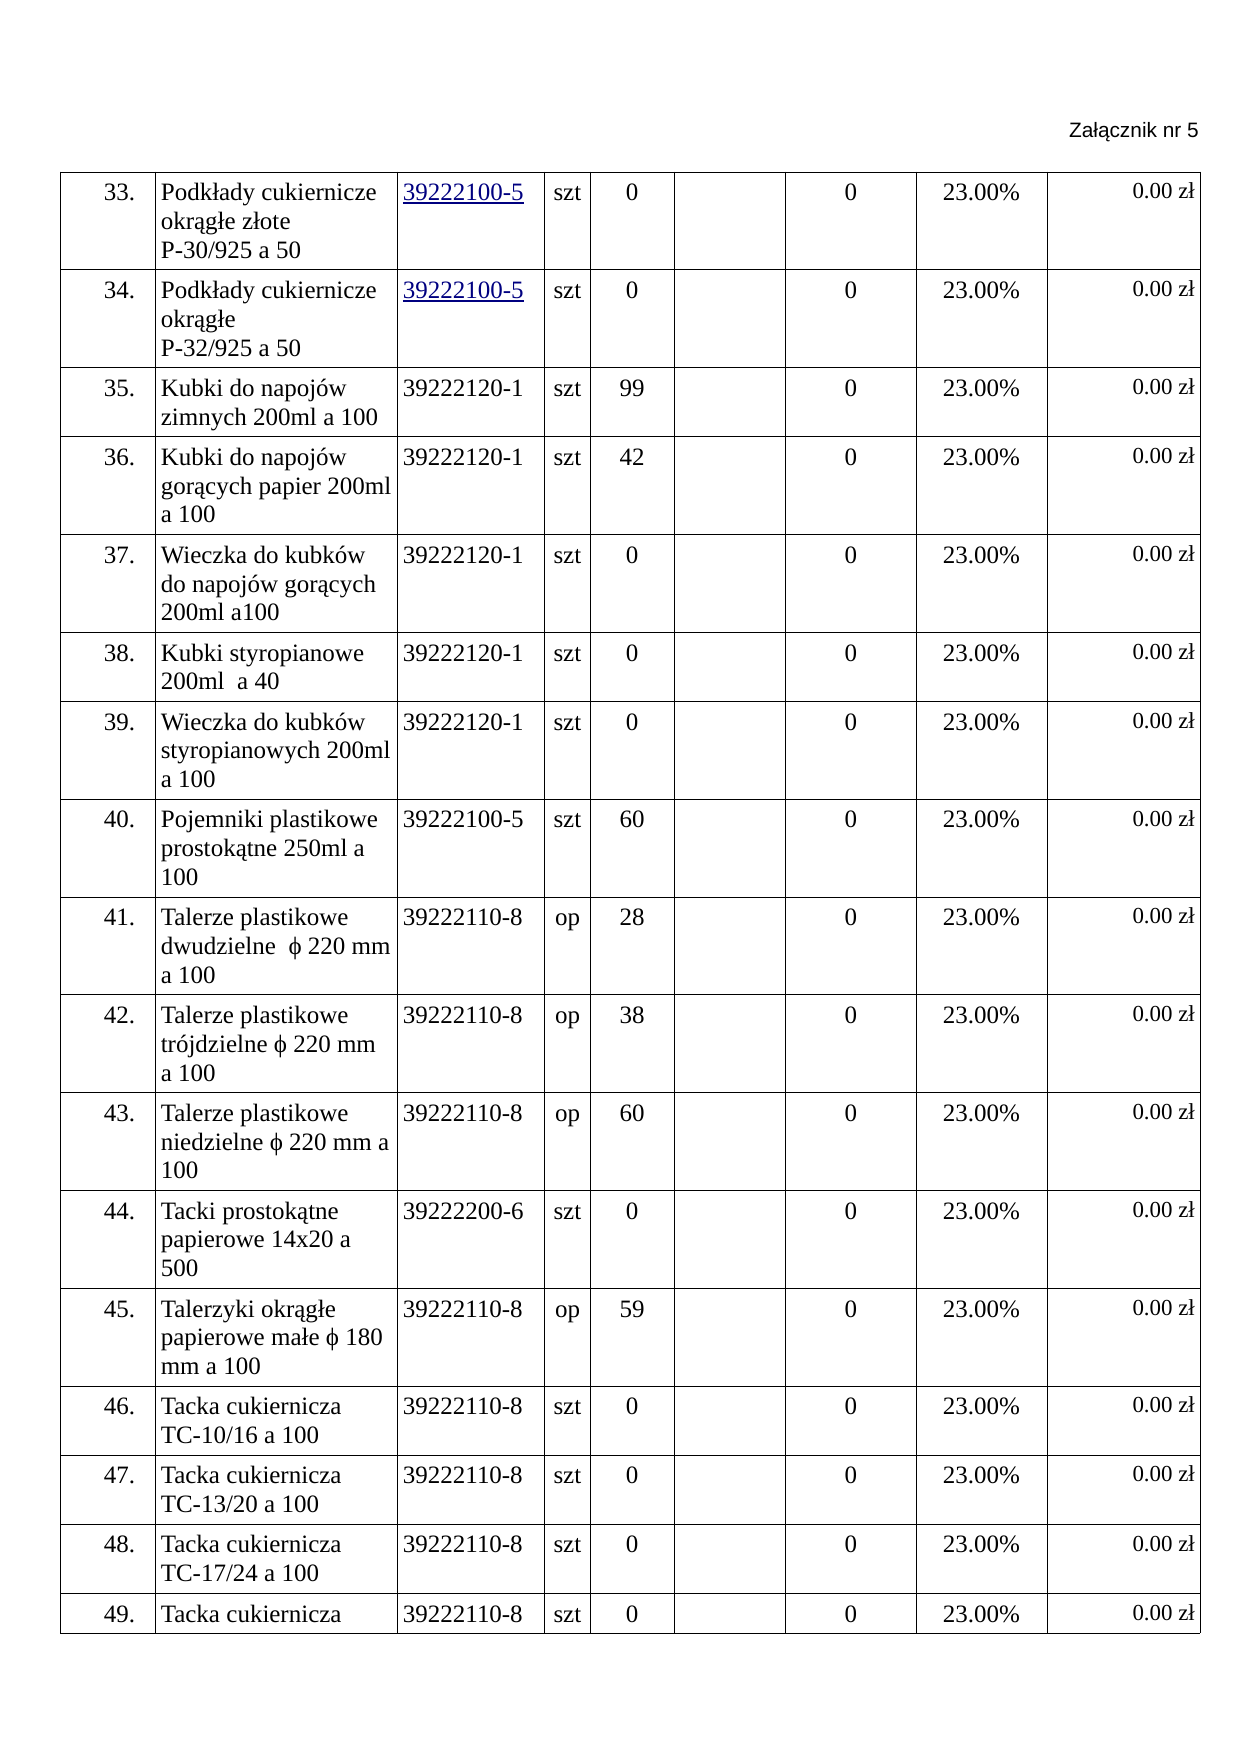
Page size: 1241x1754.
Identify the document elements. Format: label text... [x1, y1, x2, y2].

table_cell Podkłady cukiernicze okrągłe P-32/925 a 50 [156, 270, 397, 367]
table_cell 60 [591, 1093, 674, 1190]
table_cell [61, 1191, 155, 1288]
table_cell Talerze plastikowe trójdzielne ϕ 220 mm a 100 [156, 995, 397, 1092]
table_cell 0,00 zł [1048, 1387, 1200, 1455]
table_cell Wieczka do kubków do napojów gorących 200ml a100 [156, 535, 397, 632]
table_cell 0,00 zł [1048, 1525, 1200, 1593]
table_cell szt [545, 1191, 590, 1288]
table_cell szt [545, 437, 590, 534]
table_cell 0 [786, 1594, 916, 1633]
table_cell 0,00 zł [1048, 173, 1200, 269]
table_cell 23,00% [917, 1594, 1047, 1633]
table_cell op [545, 995, 590, 1092]
table_cell szt [545, 535, 590, 632]
table_cell 0 [591, 1525, 674, 1593]
table_cell 39222200-6 [398, 1191, 544, 1288]
table_cell 23,00% [917, 270, 1047, 367]
table_cell 0 [786, 1456, 916, 1524]
table_cell [675, 1456, 785, 1524]
table_cell 38 [591, 995, 674, 1092]
table_cell 23,00% [917, 1525, 1047, 1593]
table_cell 0 [591, 1456, 674, 1524]
table_cell 42 [591, 437, 674, 534]
table_cell Podkłady cukiernicze okrągłe złote P-30/925 a 50 [156, 173, 397, 269]
table_cell 0 [786, 437, 916, 534]
table_cell Talerze plastikowe niedzielne ϕ 220 mm a 100 [156, 1093, 397, 1190]
table_cell [61, 270, 155, 367]
table_cell 39222110-8 [398, 1289, 544, 1386]
table_cell 0 [786, 270, 916, 367]
table_cell 60 [591, 800, 674, 897]
table_cell Talerzyki okrągłe papierowe małe ϕ 180 mm a 100 [156, 1289, 397, 1386]
table_cell Talerze plastikowe dwudzielne ϕ 220 mm a 100 [156, 898, 397, 994]
table_cell [675, 1191, 785, 1288]
table_cell [61, 1594, 155, 1633]
table_cell szt [545, 173, 590, 269]
table_cell 0,00 zł [1048, 270, 1200, 367]
table_cell 23,00% [917, 633, 1047, 701]
table_cell 0,00 zł [1048, 437, 1200, 534]
table_cell 0 [786, 1387, 916, 1455]
table_cell [675, 270, 785, 367]
table_cell 0 [786, 800, 916, 897]
table_cell [675, 1093, 785, 1190]
table_cell [675, 800, 785, 897]
table_cell 0 [786, 702, 916, 799]
table_cell 23,00% [917, 1289, 1047, 1386]
table_cell [61, 800, 155, 897]
table_cell 0,00 zł [1048, 898, 1200, 994]
table_cell 0,00 zł [1048, 535, 1200, 632]
table_cell op [545, 1289, 590, 1386]
table_cell 0 [591, 702, 674, 799]
table_cell Tacka cukiernicza TC-17/24 a 100 [156, 1525, 397, 1593]
table_cell 39222110-8 [398, 1594, 544, 1633]
table_cell 23,00% [917, 368, 1047, 436]
table_cell szt [545, 702, 590, 799]
table_cell 39222110-8 [398, 898, 544, 994]
table_cell 39222110-8 [398, 1525, 544, 1593]
table_cell 0 [786, 535, 916, 632]
table_cell 39222120-1 [398, 437, 544, 534]
table_cell Tacka cukiernicza [156, 1594, 397, 1633]
table_cell [61, 1387, 155, 1455]
table_cell [61, 1093, 155, 1190]
table_cell 0,00 zł [1048, 368, 1200, 436]
table_cell 0,00 zł [1048, 1594, 1200, 1633]
table_cell [675, 633, 785, 701]
table_cell szt [545, 1456, 590, 1524]
table_cell 0 [591, 270, 674, 367]
table_cell Kubki styropianowe 200ml a 40 [156, 633, 397, 701]
table_cell [675, 995, 785, 1092]
table_cell 0 [591, 1594, 674, 1633]
table_cell 0,00 zł [1048, 1289, 1200, 1386]
table_cell 39222100-5 [398, 800, 544, 897]
table_cell [61, 535, 155, 632]
table_cell 23,00% [917, 437, 1047, 534]
table_cell 39222100-5 [398, 173, 544, 269]
table_cell 0 [591, 1387, 674, 1455]
table_cell 23,00% [917, 995, 1047, 1092]
table_cell 0 [786, 1525, 916, 1593]
table_cell 0 [591, 535, 674, 632]
table_cell 0 [591, 633, 674, 701]
table_cell Wieczka do kubków styropianowych 200ml a 100 [156, 702, 397, 799]
table_cell Tacki prostokątne papierowe 14x20 a 500 [156, 1191, 397, 1288]
table_cell 0 [786, 898, 916, 994]
table_cell 39222120-1 [398, 535, 544, 632]
table_cell 99 [591, 368, 674, 436]
table_cell szt [545, 633, 590, 701]
table_cell [675, 898, 785, 994]
table_cell 0,00 zł [1048, 995, 1200, 1092]
table_cell [675, 368, 785, 436]
table_cell 0,00 zł [1048, 702, 1200, 799]
table_cell [675, 173, 785, 269]
table_cell 23,00% [917, 1456, 1047, 1524]
table_cell 0 [786, 995, 916, 1092]
table_cell 0,00 zł [1048, 1456, 1200, 1524]
table_cell 23,00% [917, 1387, 1047, 1455]
table_cell 28 [591, 898, 674, 994]
table_cell 39222120-1 [398, 702, 544, 799]
table_cell 0,00 zł [1048, 1191, 1200, 1288]
table_cell szt [545, 800, 590, 897]
table_cell Kubki do napojów zimnych 200ml a 100 [156, 368, 397, 436]
table_cell 39222110-8 [398, 1456, 544, 1524]
table_cell 23,00% [917, 535, 1047, 632]
table_cell op [545, 1093, 590, 1190]
table_cell [61, 1289, 155, 1386]
table_cell 39222100-5 [398, 270, 544, 367]
table_cell 23,00% [917, 1191, 1047, 1288]
table_cell Kubki do napojów gorących papier 200ml a 100 [156, 437, 397, 534]
table_cell szt [545, 368, 590, 436]
table_cell [61, 995, 155, 1092]
table_cell 23,00% [917, 898, 1047, 994]
table_cell Tacka cukiernicza TC-10/16 a 100 [156, 1387, 397, 1455]
table_cell op [545, 898, 590, 994]
table_cell 0,00 zł [1048, 633, 1200, 701]
table_cell [61, 368, 155, 436]
table_cell Pojemniki plastikowe prostokątne 250ml a 100 [156, 800, 397, 897]
table_cell [61, 898, 155, 994]
table_cell 39222120-1 [398, 368, 544, 436]
table_cell [675, 437, 785, 534]
table_cell [675, 535, 785, 632]
table_cell [675, 1387, 785, 1455]
table_cell 0 [786, 368, 916, 436]
table_cell 0 [786, 1191, 916, 1288]
table_cell szt [545, 1387, 590, 1455]
table_cell [675, 1594, 785, 1633]
table_cell [61, 633, 155, 701]
table_cell [61, 173, 155, 269]
table_cell [61, 1525, 155, 1593]
table_cell 0 [591, 1191, 674, 1288]
table_cell 23,00% [917, 702, 1047, 799]
table_cell 0,00 zł [1048, 1093, 1200, 1190]
table_cell 0 [591, 173, 674, 269]
table_cell [675, 702, 785, 799]
table_cell Tacka cukiernicza TC-13/20 a 100 [156, 1456, 397, 1524]
table_cell szt [545, 1594, 590, 1633]
table_cell 39222120-1 [398, 633, 544, 701]
table_cell 23,00% [917, 1093, 1047, 1190]
table_cell szt [545, 1525, 590, 1593]
table_cell 0,00 zł [1048, 800, 1200, 897]
table_cell 39222110-8 [398, 1387, 544, 1455]
table_cell 0 [786, 1289, 916, 1386]
table_cell 39222110-8 [398, 1093, 544, 1190]
table_cell 23,00% [917, 173, 1047, 269]
table_cell 0 [786, 173, 916, 269]
table_cell [675, 1525, 785, 1593]
table_cell [675, 1289, 785, 1386]
table_cell 39222110-8 [398, 995, 544, 1092]
table_cell [61, 1456, 155, 1524]
table_cell [61, 702, 155, 799]
table_cell 23,00% [917, 800, 1047, 897]
table_cell [61, 437, 155, 534]
table_cell 0 [786, 1093, 916, 1190]
table_cell 59 [591, 1289, 674, 1386]
table_cell szt [545, 270, 590, 367]
table_cell 0 [786, 633, 916, 701]
